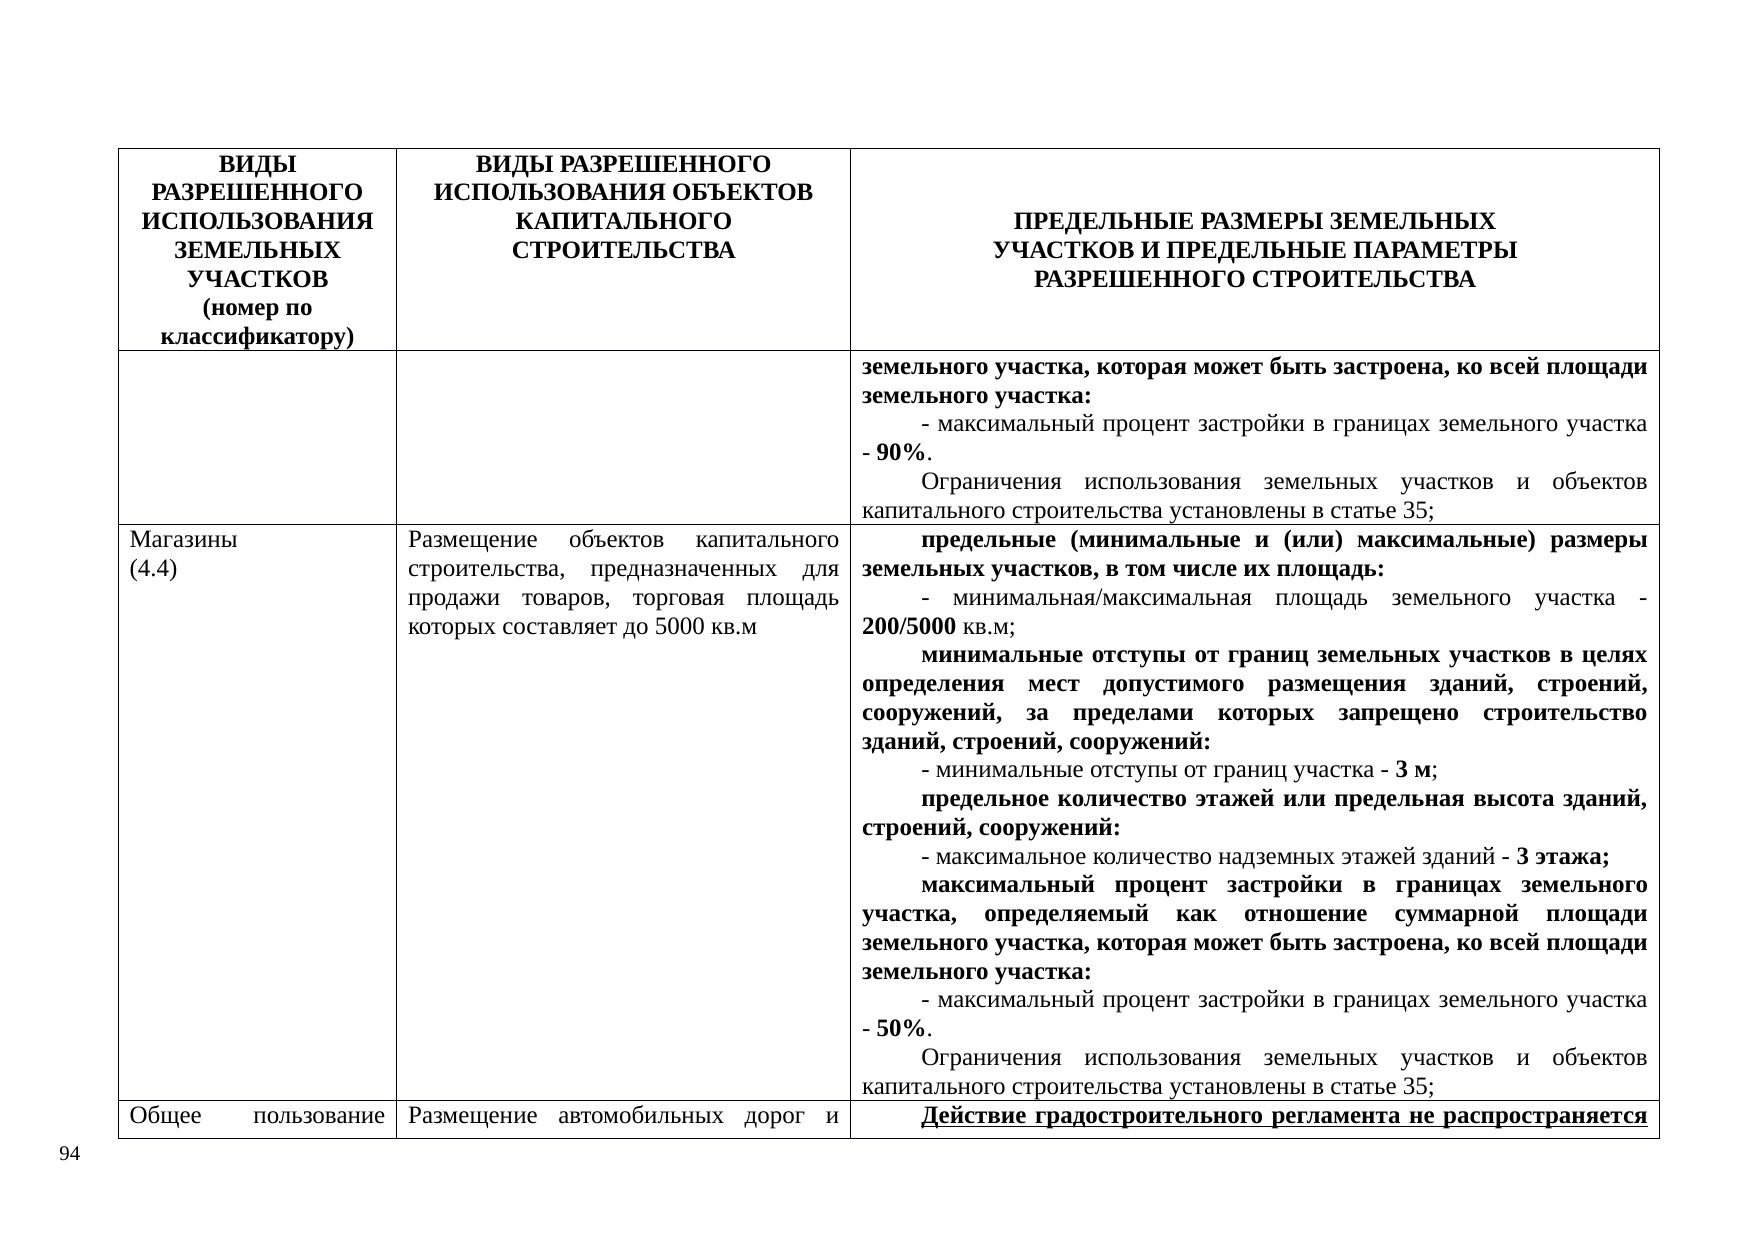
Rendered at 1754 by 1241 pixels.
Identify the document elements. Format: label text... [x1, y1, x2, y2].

table_cell Размещение объектов капитального строительства, предназначенных для продажи товаров, торговая площадь которых составляет до 5000 кв.м [397, 525, 850, 1099]
table_cell земельного участка, которая может быть застроена, ко всей площади земельного участка: - максимальный процент застройки в границах земельного участка - 90%. Ограничения использования земельных участков и объектов капитального строительства установлены в статье 35; [851, 351, 1659, 523]
table_cell Магазины (4.4) [119, 525, 396, 1099]
table_cell Общее пользование [119, 1101, 396, 1138]
table_header ВИДЫ РАЗРЕШЕННОГО ИСПОЛЬЗОВАНИЯ ЗЕМЕЛЬНЫХ УЧАСТКОВ (номер по классификатору) [119, 149, 396, 350]
table_cell предельные (минимальные и (или) максимальные) размеры земельных участков, в том числе их площадь: - минимальная/максимальная площадь земельного участка - 200/5000 кв.м; минимальные отступы от границ земельных участков в целях определения мест допустимого размещения зданий, строений, сооружений, за пределами которых запрещено строительство зданий, строений, сооружений: - минимальные отступы от границ участка - 3 м; предельное количество этажей или предельная высота зданий, строений, сооружений: - максимальное количество надземных этажей зданий - 3 этажа; максимальный процент застройки в границах земельного участка, определяемый как отношение суммарной площади земельного участка, которая может быть застроена, ко всей площади земельного участка: - максимальный процент застройки в границах земельного участка - 50%. Ограничения использования земельных участков и объектов капитального строительства установлены в статье 35; [851, 525, 1659, 1099]
table_cell Размещение автомобильных дорог и [397, 1101, 850, 1138]
table_cell Действие градостроительного регламента не распространяется [851, 1101, 1659, 1138]
table_header ВИДЫ РАЗРЕШЕННОГО ИСПОЛЬЗОВАНИЯ ОБЪЕКТОВ КАПИТАЛЬНОГО СТРОИТЕЛЬСТВА [397, 149, 850, 350]
table_cell [119, 351, 396, 523]
table_cell [397, 351, 850, 523]
table_header ПРЕДЕЛЬНЫЕ РАЗМЕРЫ ЗЕМЕЛЬНЫХ УЧАСТКОВ И ПРЕДЕЛЬНЫЕ ПАРАМЕТРЫ РАЗРЕШЕННОГО СТРОИТЕЛЬСТВА [851, 149, 1659, 350]
